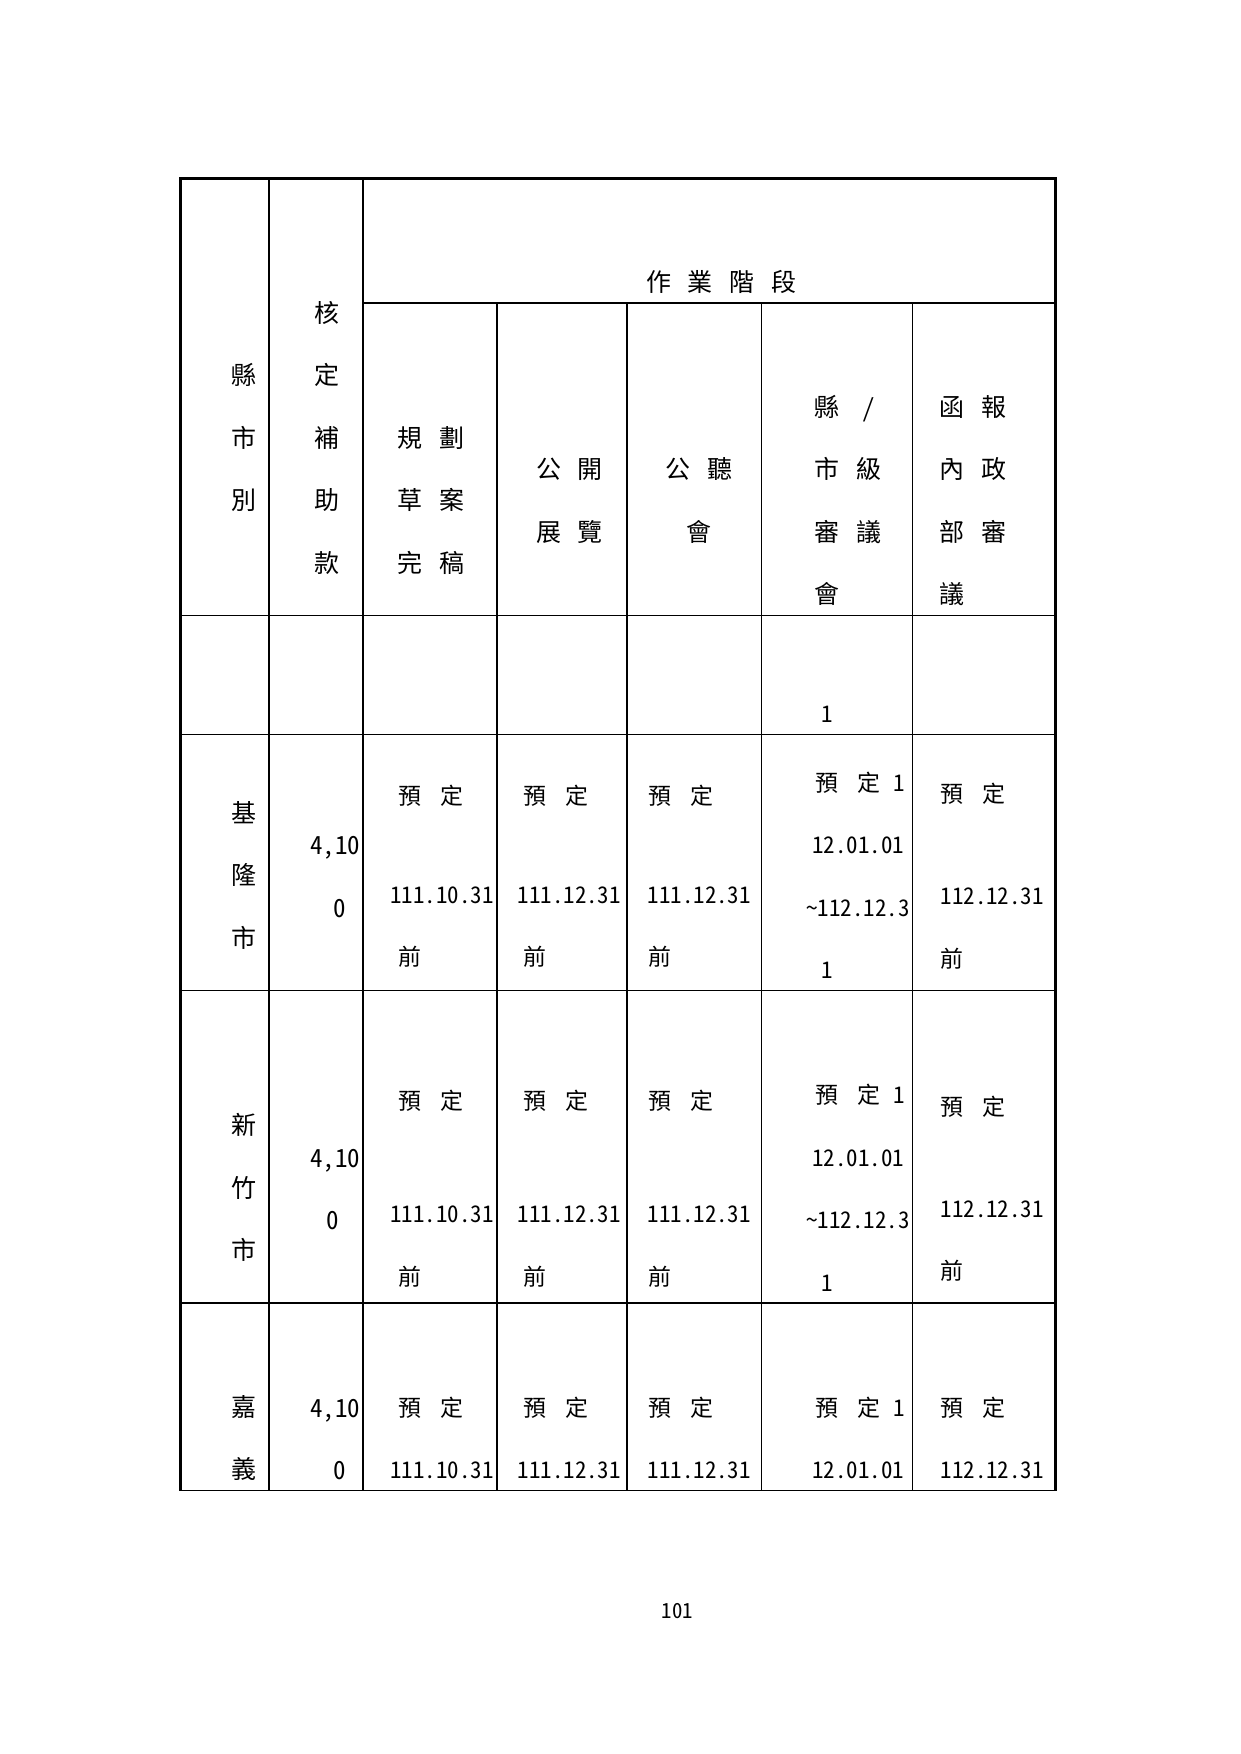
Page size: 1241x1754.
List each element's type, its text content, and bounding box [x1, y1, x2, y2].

table_cell 預定 111.12.31前 [628, 735, 761, 990]
table_cell 預定 112.12.31 [913, 1304, 1054, 1490]
table_header 縣市別 [182, 180, 268, 615]
table_cell 新竹市 [182, 991, 268, 1302]
table_cell 基隆市 [182, 735, 268, 990]
table_cell [628, 616, 761, 733]
table_cell 4,100 [270, 991, 362, 1302]
table_cell [182, 616, 268, 733]
table_cell [270, 616, 362, 733]
table_cell 預定 111.10.31前 [364, 991, 496, 1302]
table_cell 預定 111.10.31 [364, 1304, 496, 1490]
table_cell 1 [762, 616, 912, 733]
table_cell [913, 616, 1054, 733]
table_cell 預定 111.12.31 [498, 1304, 626, 1490]
table_header 作業階段 [364, 180, 1054, 302]
table_header 核定補助款 [270, 180, 362, 615]
table_cell 4,100 [270, 1304, 362, 1490]
table_cell 預定112.01.01 [762, 1304, 912, 1490]
table_cell 預定 111.12.31前 [628, 991, 761, 1302]
table_cell [364, 616, 496, 733]
table_cell 縣/市級審議會 [762, 304, 912, 615]
table_cell 預定 112.12.31前 [913, 991, 1054, 1302]
table_cell 預定 111.12.31 [628, 1304, 761, 1490]
table_cell 公聽會 [628, 304, 761, 615]
table_cell 預定112.01.01 ~112.12.31 [762, 735, 912, 990]
table_cell 公開展覽 [498, 304, 626, 615]
table_cell 嘉義 [182, 1304, 268, 1490]
table_cell 預定 112.12.31前 [913, 735, 1054, 990]
table_cell 預定 111.10.31前 [364, 735, 496, 990]
table_cell 預定 111.12.31前 [498, 735, 626, 990]
table_cell [498, 616, 626, 733]
table_cell 規劃草案完稿 [364, 304, 496, 615]
table_cell 預定112.01.01 ~112.12.31 [762, 991, 912, 1302]
table_cell 函報內政部審議 [913, 304, 1054, 615]
table_cell 預定 111.12.31前 [498, 991, 626, 1302]
table_cell 4,100 [270, 735, 362, 990]
